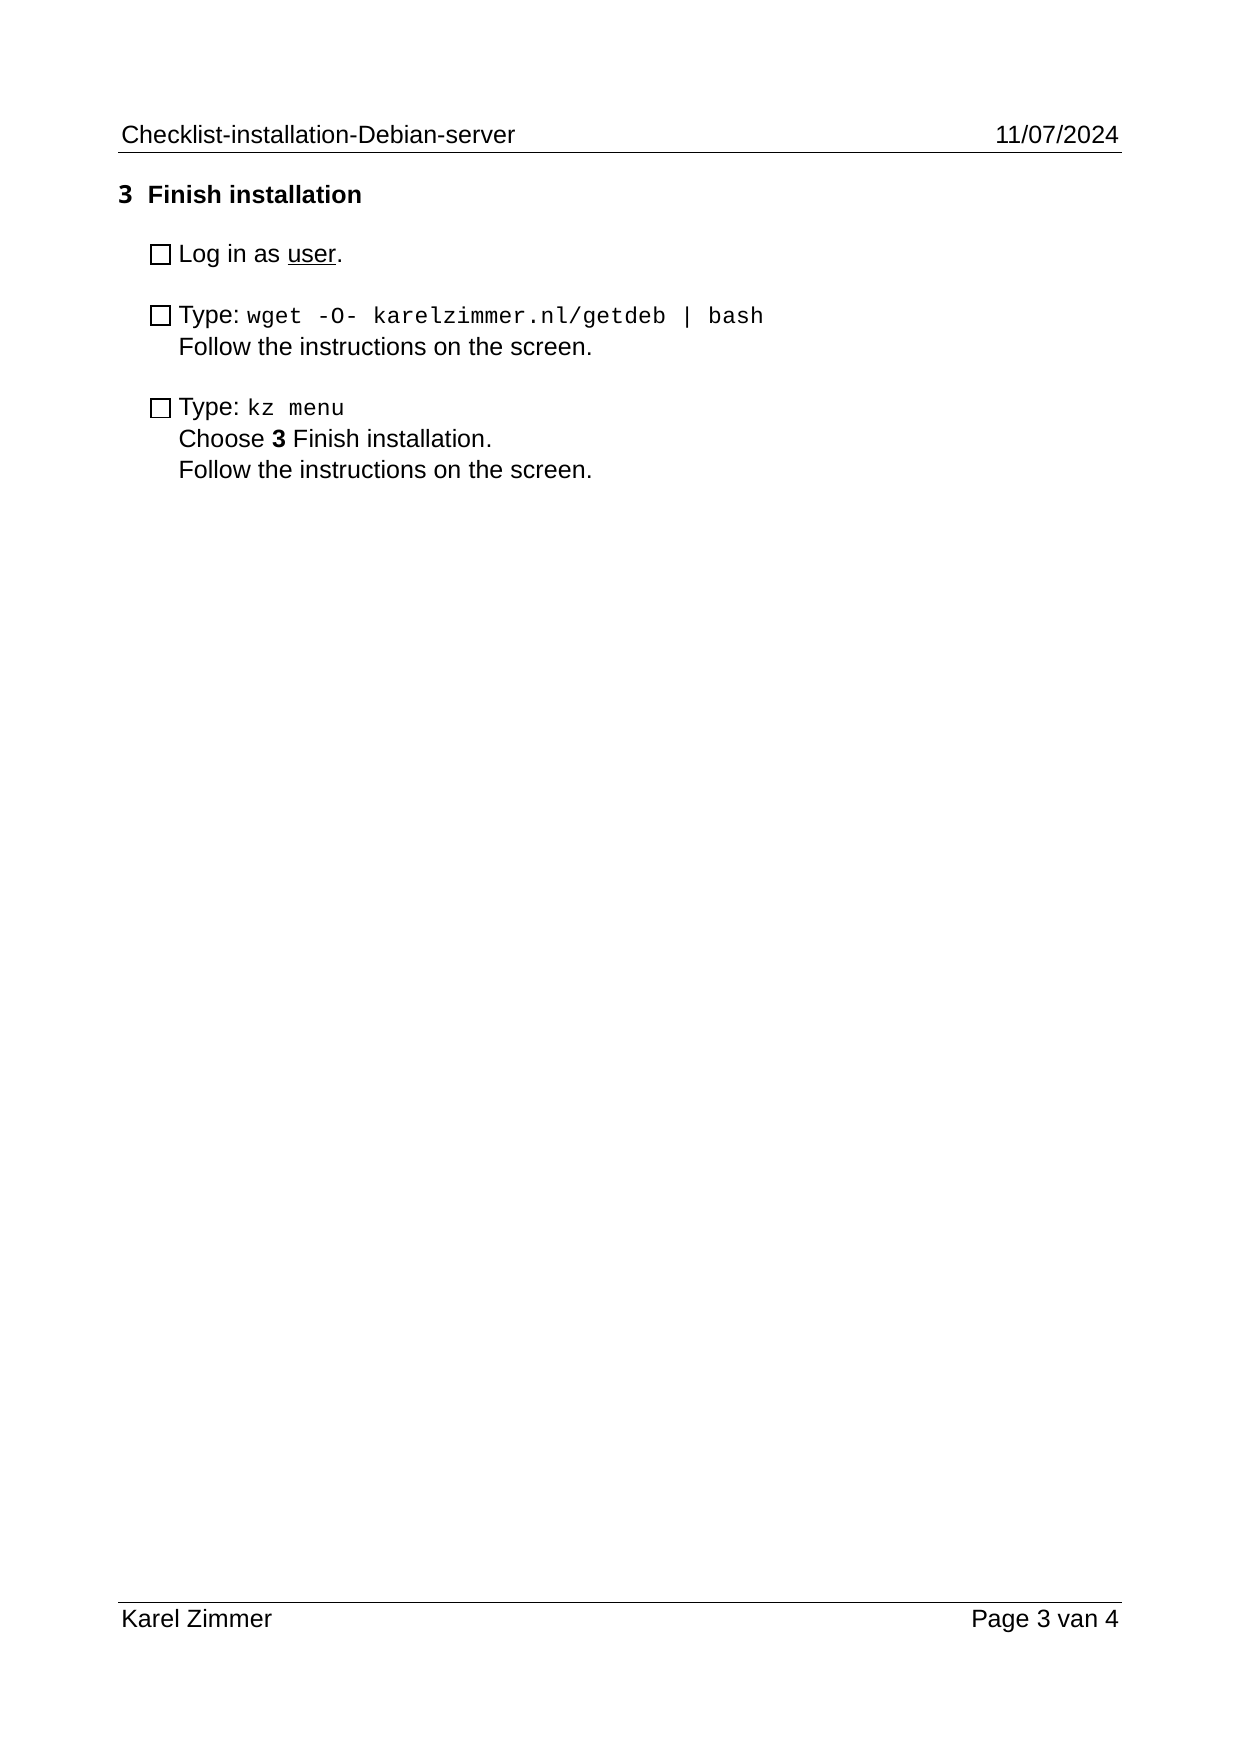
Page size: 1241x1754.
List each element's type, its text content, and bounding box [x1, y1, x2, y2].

table_cell [118, 392, 142, 424]
table_cell [118, 362, 142, 392]
table_cell [142, 392, 177, 424]
table_cell [142, 332, 177, 362]
table_cell [118, 332, 142, 362]
table_header [142, 239, 177, 269]
table_cell Follow the instructions on the screen. [177, 332, 1122, 362]
table_cell [118, 454, 142, 485]
table_cell [118, 269, 142, 300]
list Finish installation [118, 177, 1122, 211]
table_cell [118, 424, 142, 454]
table_cell [142, 300, 177, 332]
table_cell Type: kz menu [177, 392, 1122, 424]
table_cell [177, 269, 1122, 300]
table_cell Choose 3 Finish installation. [177, 424, 1122, 454]
table_header [118, 239, 142, 269]
table_cell Type: wget -O- karelzimmer.nl/getdeb | bash [177, 300, 1122, 332]
table_cell [142, 454, 177, 485]
table_cell [142, 269, 177, 300]
table_cell [142, 362, 177, 392]
table_header Log in as USER. [177, 239, 1122, 269]
table_cell [177, 362, 1122, 392]
table_cell [142, 424, 177, 454]
table_cell [118, 300, 142, 332]
table_cell Follow the instructions on the screen. [177, 454, 1122, 485]
